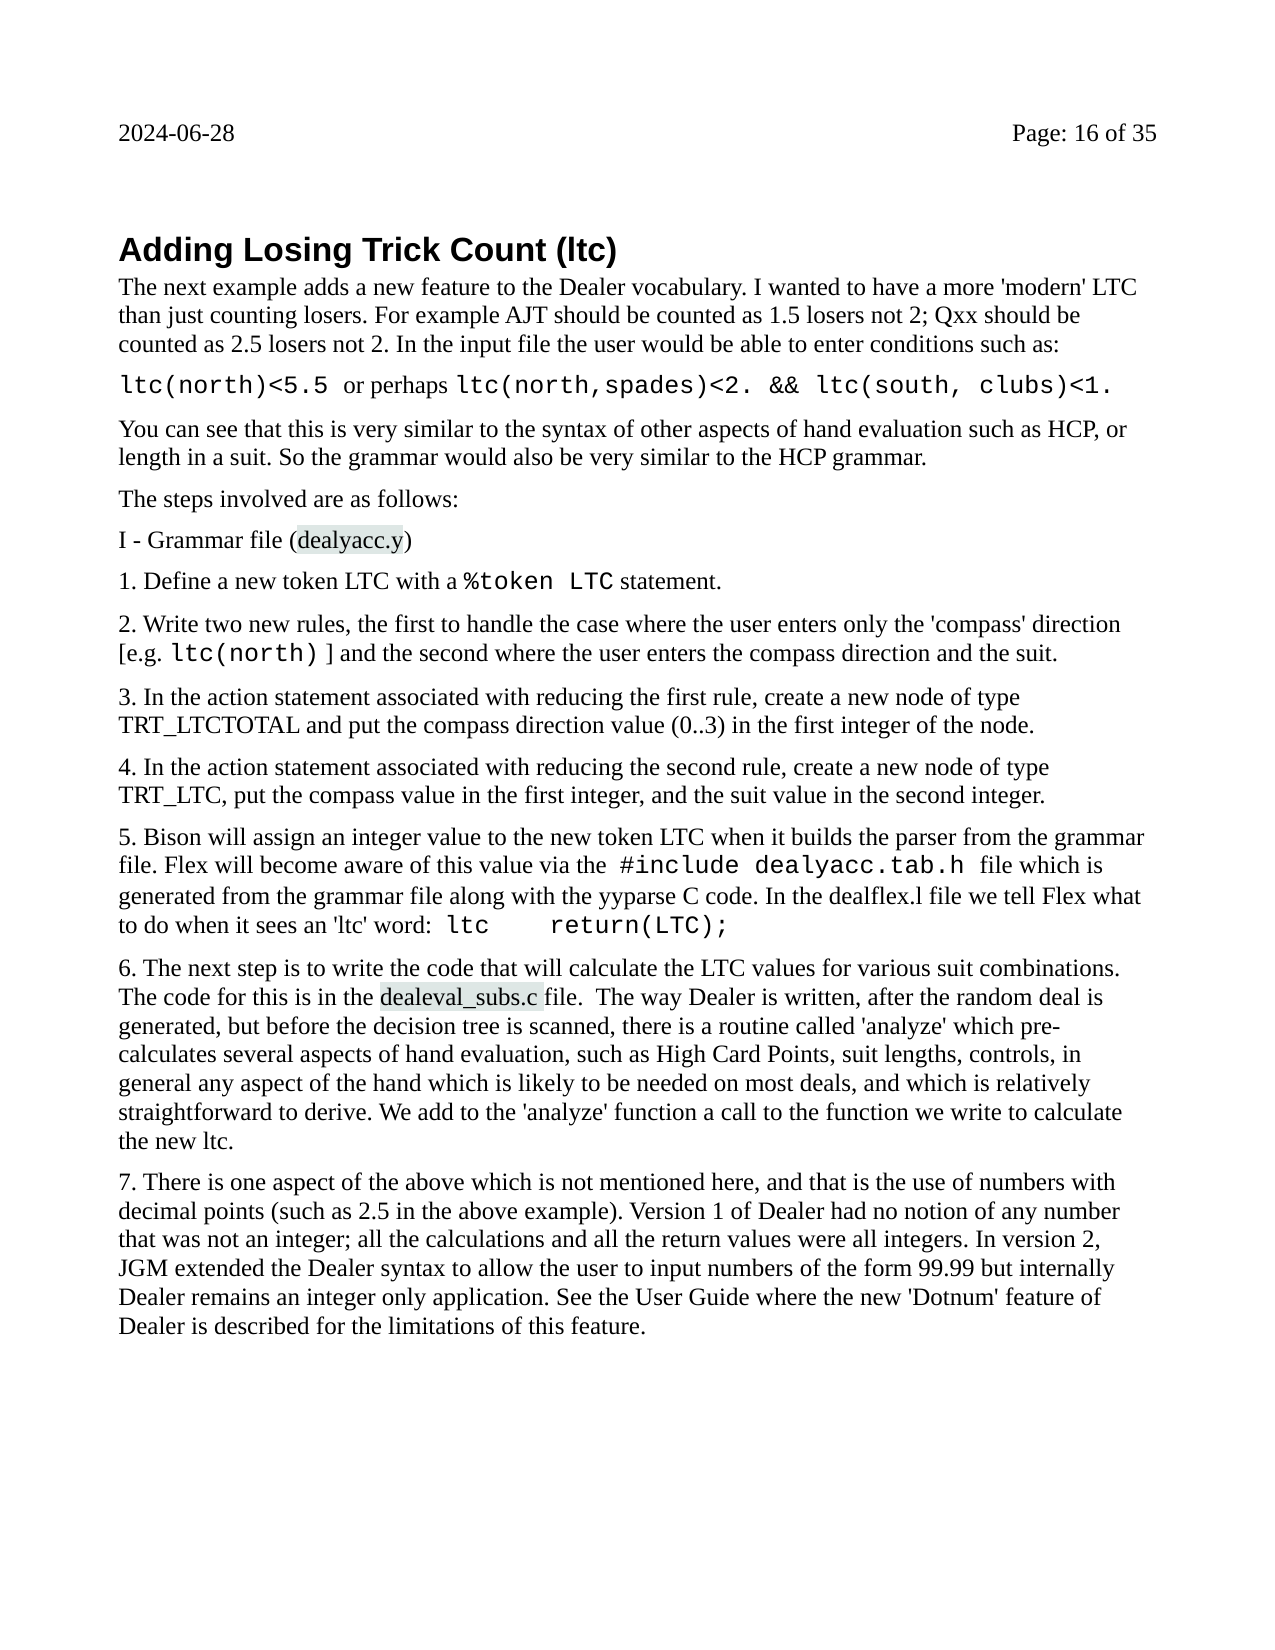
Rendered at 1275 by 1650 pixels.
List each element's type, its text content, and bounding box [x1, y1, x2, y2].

text You can see that this is very similar to the syntax of other aspects of hand evaluation such as HCP, or length in a suit. So the grammar would also be very similar to the HCP grammar. [118, 414, 1157, 471]
text 1. Define a new token LTC with a %token LTC statement. [118, 566, 1157, 597]
text The next example adds a new feature to the Dealer vocabulary. I wanted to have a more 'modern' LTC than just counting losers. For example AJT should be counted as 1.5 losers not 2; Qxx should be counted as 2.5 losers not 2. In the input file the user would be able to enter conditions such as: [118, 272, 1157, 358]
text 7. There is one aspect of the above which is not mentioned here, and that is the use of numbers with decimal points (such as 2.5 in the above example). Version 1 of Dealer had no notion of any number that was not an integer; all the calculations and all the return values were all integers. In version 2, JGM extended the Dealer syntax to allow the user to input numbers of the form 99.99 but internally Dealer remains an integer only application. See the User Guide where the new 'Dotnum' feature of Dealer is described for the limitations of this feature. [118, 1167, 1157, 1339]
text 5. Bison will assign an integer value to the new token LTC when it builds the parser from the grammar file. Flex will become aware of this value via the #include dealyacc.tab.h file which is generated from the grammar file along with the yyparse C code. In the dealflex.l file we tell Flex what to do when it sees an 'ltc' word: ltc return(LTC); [118, 822, 1157, 941]
text The steps involved are as follows: [118, 484, 1157, 512]
text 6. The next step is to write the code that will calculate the LTC values for various suit combinations. The code for this is in the dealeval_subs.c file. The way Dealer is written, after the random deal is generated, but before the decision tree is scanned, there is a routine called 'analyze' which pre-calculates several aspects of hand evaluation, such as High Card Points, suit lengths, controls, in general any aspect of the hand which is likely to be needed on most deals, and which is relatively straightforward to derive. We add to the 'analyze' function a call to the function we write to calculate the new ltc. [118, 953, 1157, 1154]
text ltc(north)<5.5 or perhaps ltc(north,spades)<2. && ltc(south, clubs)<1. [118, 370, 1157, 401]
text 3. In the action statement associated with reducing the first rule, create a new node of type TRT_LTCTOTAL and put the compass direction value (0..3) in the first integer of the node. [118, 682, 1157, 739]
text 4. In the action statement associated with reducing the second rule, create a new node of type TRT_LTC, put the compass value in the first integer, and the suit value in the second integer. [118, 752, 1157, 809]
text I - Grammar file (dealyacc.y) [118, 525, 1157, 554]
text 2. Write two new rules, the first to handle the case where the user enters only the 'compass' direction [e.g. ltc(north) ] and the second where the user enters the compass direction and the suit. [118, 609, 1157, 669]
subtitle Adding Losing Trick Count (ltc) [118, 230, 1157, 269]
